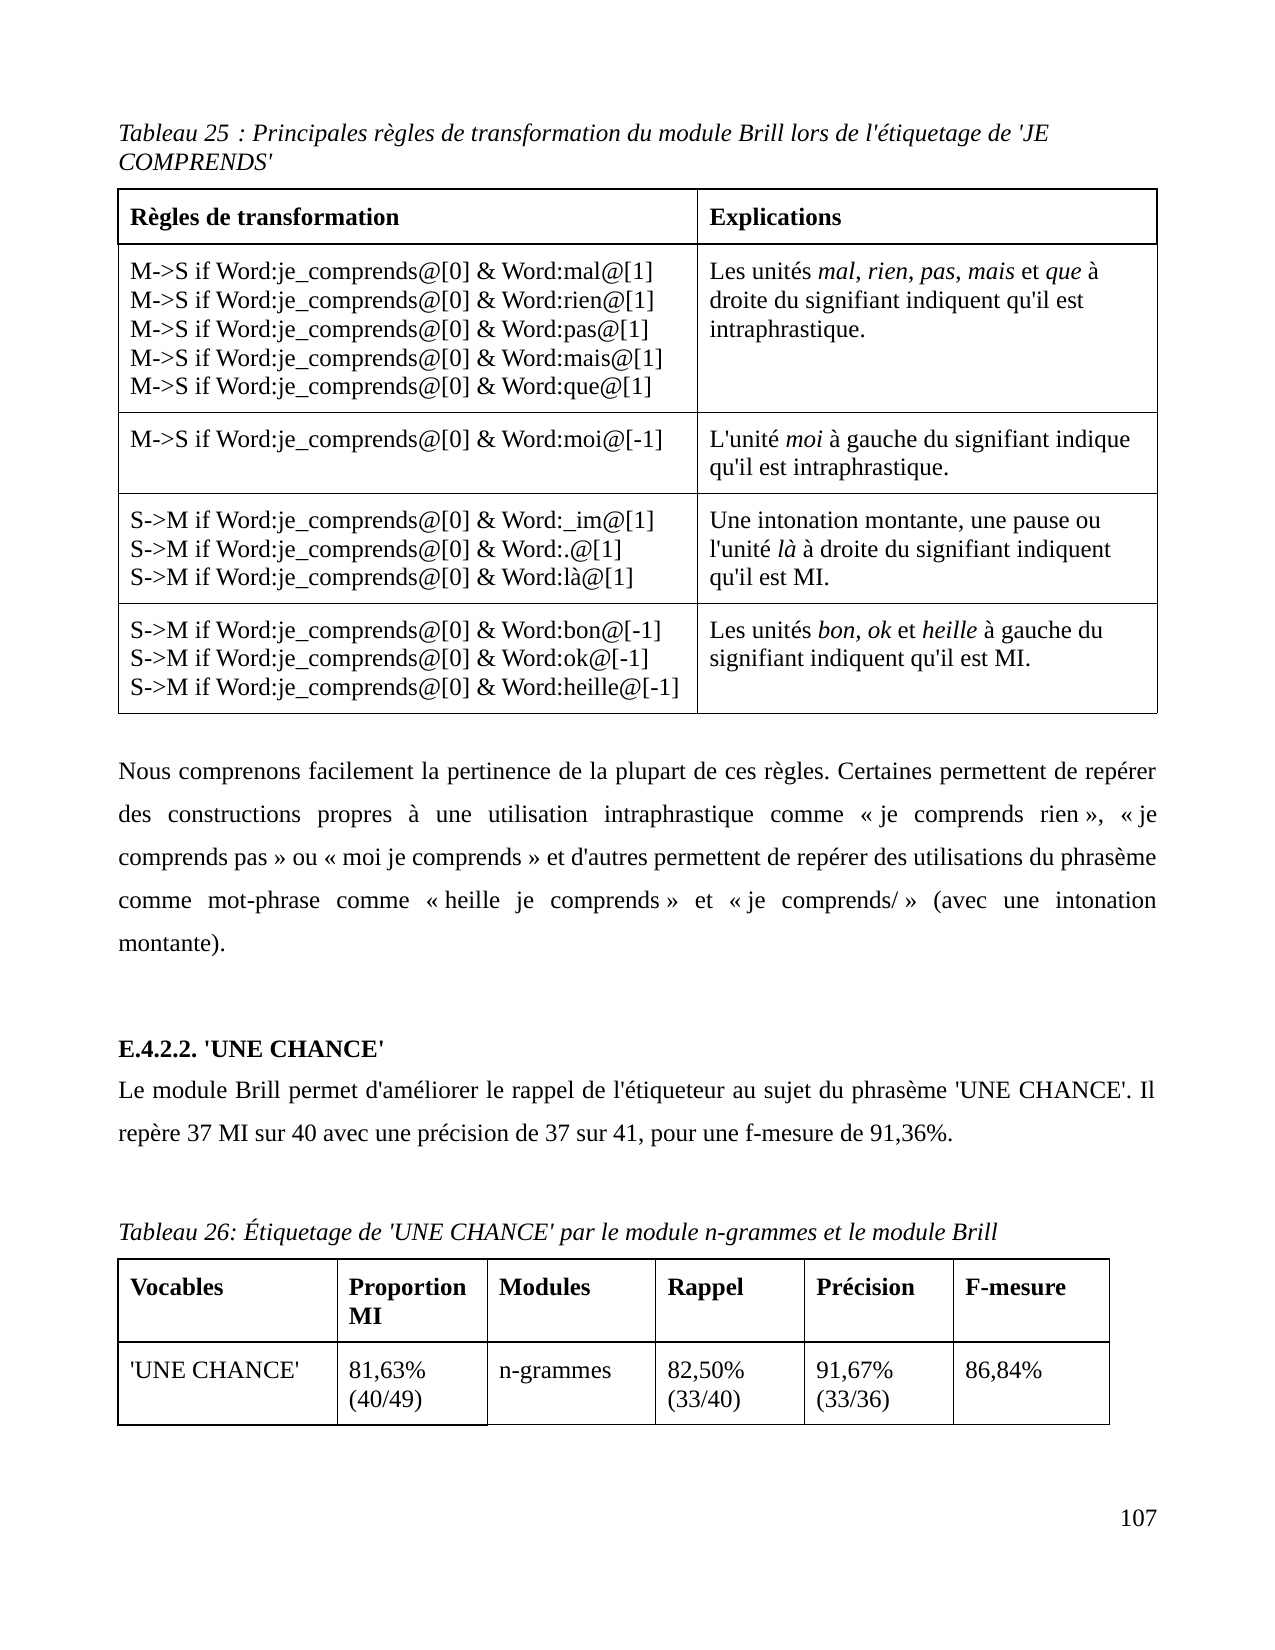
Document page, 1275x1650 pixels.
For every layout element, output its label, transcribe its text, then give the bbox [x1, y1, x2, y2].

table_header Rappel [656, 1260, 804, 1341]
table_cell 91,67% (33/36) [805, 1343, 953, 1424]
table_cell M->S if Word:je_comprends@[0] & Word:moi@[-1] [119, 413, 697, 493]
table_header Proportion MI [338, 1260, 487, 1341]
subtitle E.4.2.2. 'UNE CHANCE' [118, 1034, 1157, 1063]
text Nous comprenons facilement la pertinence de la plupart de ces règles. Certaines permettent de repérer des constructions propres à une utilisation intraphrastique comme « je comprends rien », « je comprends pas » ou « moi je comprends » et d'autres permettent de repérer des utilisations du phrasème comme mot-phrase comme « heille je comprends » et « je comprends/ » (avec une intonation montante). [118, 756, 1157, 957]
table_header Règles de transformation [119, 190, 697, 242]
text Le module Brill permet d'améliorer le rappel de l'étiqueteur au sujet du phrasème 'UNE CHANCE'. Il repère 37 MI sur 40 avec une précision de 37 sur 41, pour une f-mesure de 91,36%. [118, 1075, 1157, 1147]
table_cell Les unités bon, ok et heille à gauche du signifiant indiquent qu'il est MI. [698, 604, 1157, 713]
table_cell 'UNE CHANCE' [119, 1343, 337, 1424]
table_cell 86,84% [954, 1343, 1109, 1424]
table_header Précision [805, 1260, 953, 1341]
table_cell Les unités mal, rien, pas, mais et que à droite du signifiant indiquent qu'il est intraphrastique. [698, 245, 1157, 412]
text Tableau 25 : Principales règles de transformation du module Brill lors de l'étiquetage de 'JE COMPRENDS' [118, 118, 1157, 176]
table_cell Une intonation montante, une pause ou l'unité là à droite du signifiant indiquent qu'il est MI. [698, 494, 1157, 603]
table_header F-mesure [954, 1260, 1109, 1341]
table_header Explications [698, 190, 1156, 242]
table_cell L'unité moi à gauche du signifiant indique qu'il est intraphrastique. [698, 413, 1157, 493]
table_cell S->M if Word:je_comprends@[0] & Word:bon@[-1] S->M if Word:je_comprends@[0] & Word:ok@[-1] S->M if Word:je_comprends@[0] & Word:heille@[-1] [119, 604, 697, 713]
table_header Vocables [119, 1260, 337, 1341]
table_header Modules [488, 1260, 655, 1341]
text Tableau 26: Étiquetage de 'UNE CHANCE' par le module n-grammes et le module Brill [118, 1217, 1157, 1246]
table_cell M->S if Word:je_comprends@[0] & Word:mal@[1] M->S if Word:je_comprends@[0] & Word:rien@[1] M->S if Word:je_comprends@[0] & Word:pas@[1] M->S if Word:je_comprends@[0] & Word:mais@[1] M->S if Word:je_comprends@[0] & Word:que@[1] [119, 245, 697, 412]
table_cell S->M if Word:je_comprends@[0] & Word:_im@[1] S->M if Word:je_comprends@[0] & Word:.@[1] S->M if Word:je_comprends@[0] & Word:là@[1] [119, 494, 697, 603]
table_cell 82,50% (33/40) [656, 1343, 804, 1424]
table_cell n-grammes [488, 1343, 655, 1424]
table_cell 81,63% (40/49) [338, 1343, 487, 1424]
